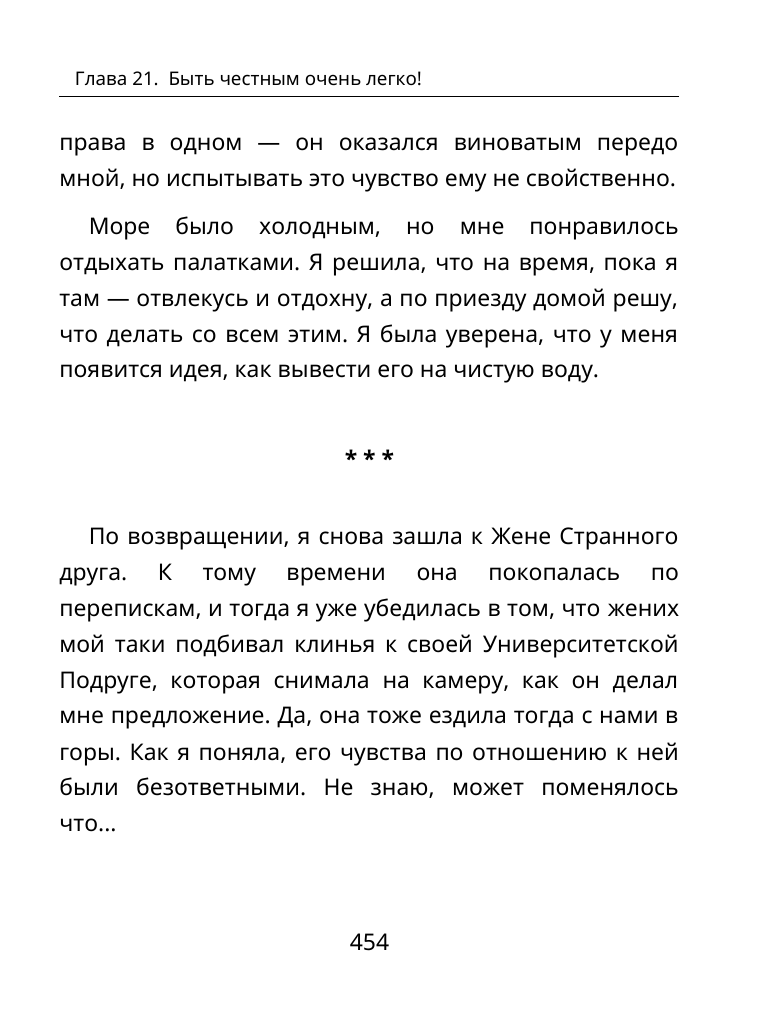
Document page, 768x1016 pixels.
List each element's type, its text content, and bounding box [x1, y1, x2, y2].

text Море было холодным, но мне понравилось отдыхать палатками. Я решила, что на время, пока я там — отвлекусь и отдохну, а по приезду домой решу, что делать со всем этим. Я была уверена, что у меня появится идея, как вывести его на чистую воду. [59, 210, 679, 385]
text права в одном — он оказался виноватым передо мной, но испытывать это чувство ему не свойственно. [59, 126, 679, 193]
subtitle * * * [59, 442, 679, 474]
text По возвращении, я снова зашла к Жене Странного друга. К тому времени она покопалась по перепискам, и тогда я уже убедилась в том, что жених мой таки подбивал клинья к своей Университетской Подруге, которая снимала на камеру, как он делал мне предложение. Да, она тоже ездила тогда с нами в горы. Как я поняла, его чувства по отношению к ней были безответными. Не знаю, может поменялось что... [59, 520, 679, 838]
